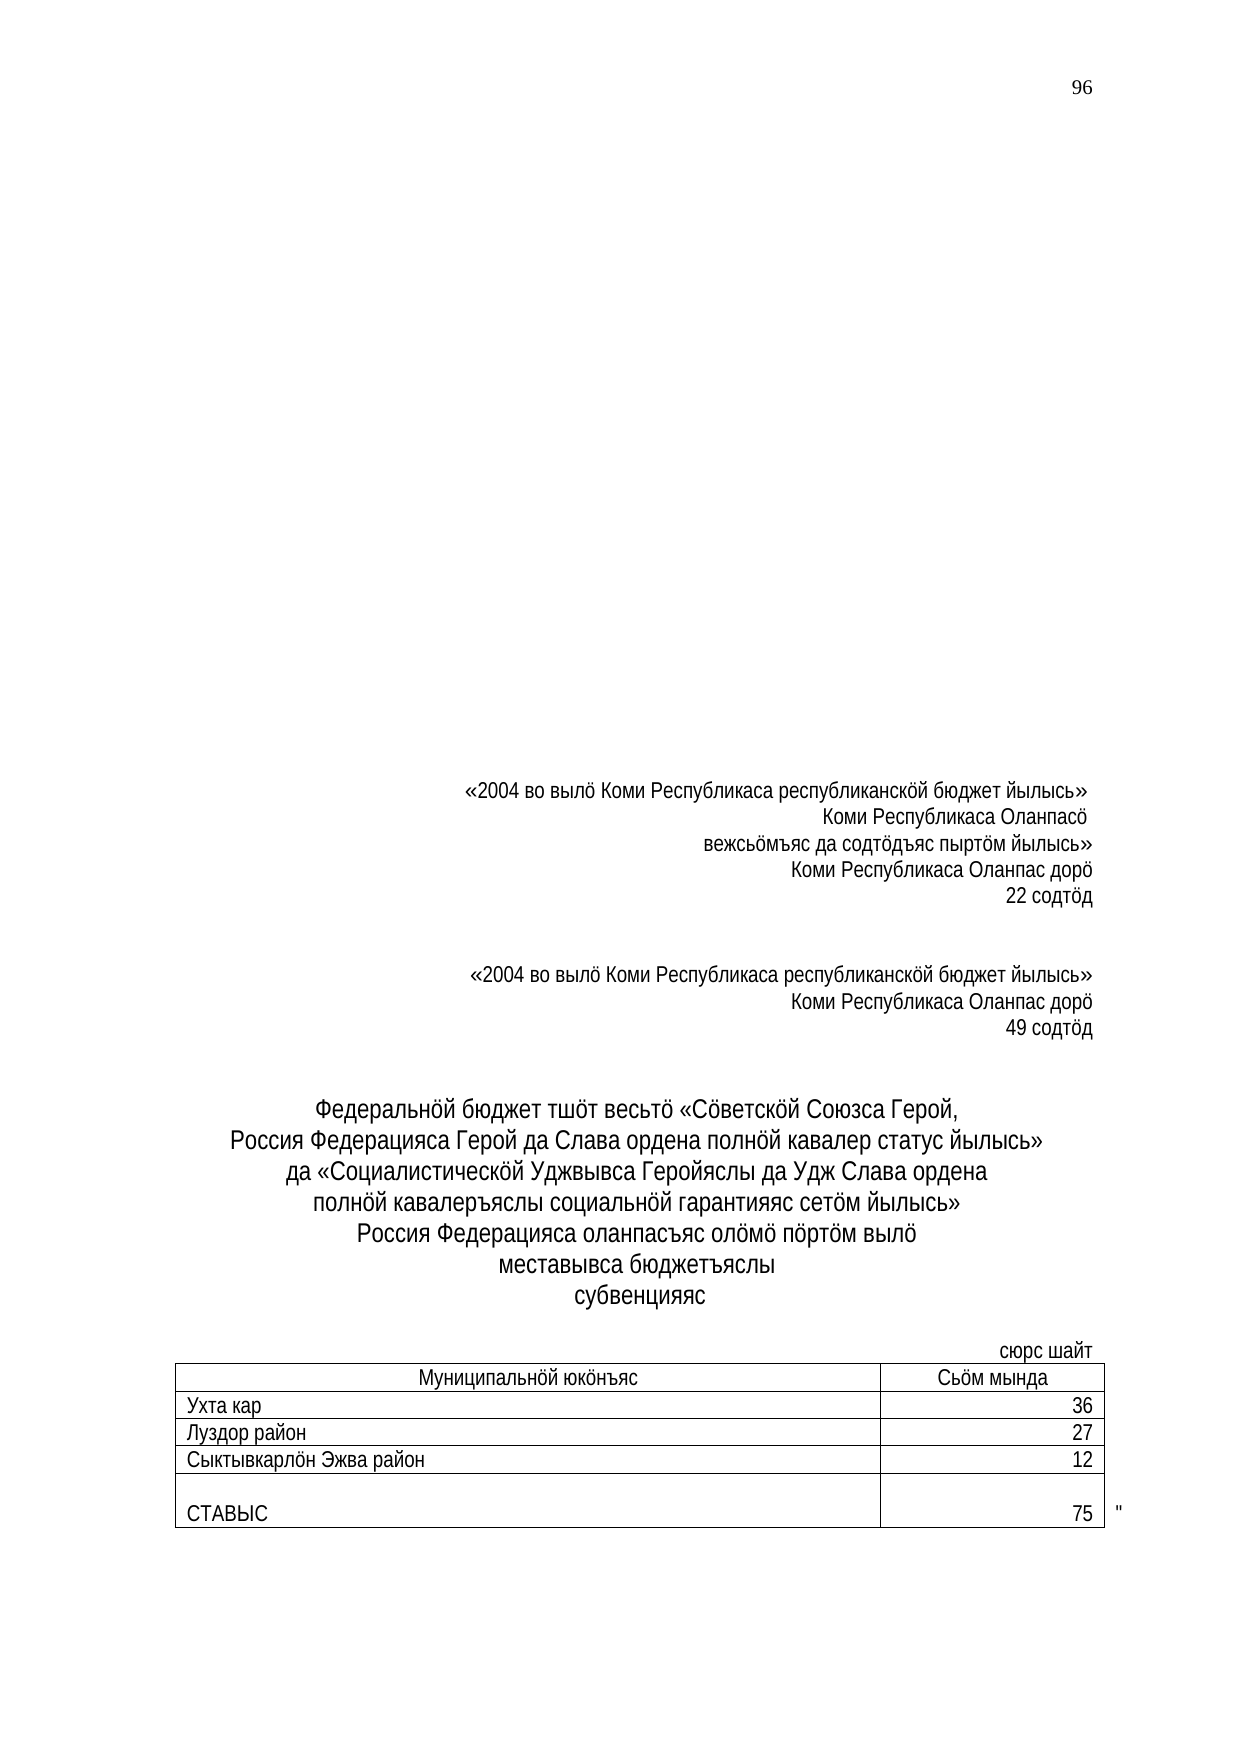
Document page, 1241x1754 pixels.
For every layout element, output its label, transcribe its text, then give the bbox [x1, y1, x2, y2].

table_header Муниципальнöй юкöнъяс [176, 1364, 880, 1391]
text Россия Федерацияса оланпасъяс олöмö пöртöм вылö [187, 1217, 1092, 1248]
text полнöй кавалеръяслы социальнöй гарантияяс сетöм йылысь» [187, 1186, 1092, 1217]
table_cell Сыктывкарлöн Эжва район [176, 1446, 880, 1473]
table_cell Ухта кар [176, 1392, 880, 1418]
text «2004 во вылö Коми Республикаса республиканскöй бюджет йылысь» [187, 777, 1092, 803]
table_cell 75 [881, 1474, 1104, 1527]
text Коми Республикаса Оланпас дорö [187, 988, 1092, 1014]
text Федеральнöй бюджет тшöт весьтö «Сöветскöй Союзса Герой, [187, 1093, 1092, 1124]
text да «Социалистическöй Уджвывса Геройяслы да Удж Слава ордена [187, 1155, 1092, 1186]
table_cell [1105, 1445, 1133, 1473]
table_header [1105, 1363, 1133, 1391]
text «2004 во вылö Коми Республикаса республиканскöй бюджет йылысь» [187, 961, 1092, 988]
table_cell 12 [881, 1446, 1104, 1473]
text меставывса бюджетъяслы [187, 1248, 1092, 1279]
text Коми Республикаса Оланпас дорö [187, 856, 1092, 882]
table_cell [1105, 1391, 1133, 1418]
table_cell [1105, 1418, 1133, 1445]
table_cell 27 [881, 1419, 1104, 1445]
table_cell Луздор район [176, 1419, 880, 1445]
text 22 содтöд [187, 882, 1092, 909]
text 49 содтöд [187, 1014, 1092, 1041]
text субвенцияяс [187, 1279, 1092, 1311]
text Россия Федерацияса Герой да Слава ордена полнöй кавалер статус йылысь» [187, 1124, 1092, 1155]
table_cell " [1105, 1473, 1133, 1527]
table_cell СТАВЫС [176, 1474, 880, 1527]
text сюрс шайт [187, 1337, 1092, 1363]
text Коми Республикаса Оланпасö [187, 803, 1092, 830]
table_header Сьöм мында [881, 1364, 1104, 1391]
table_cell 36 [881, 1392, 1104, 1418]
text вежсьöмъяс да содтöдъяс пыртöм йылысь» [187, 830, 1092, 856]
